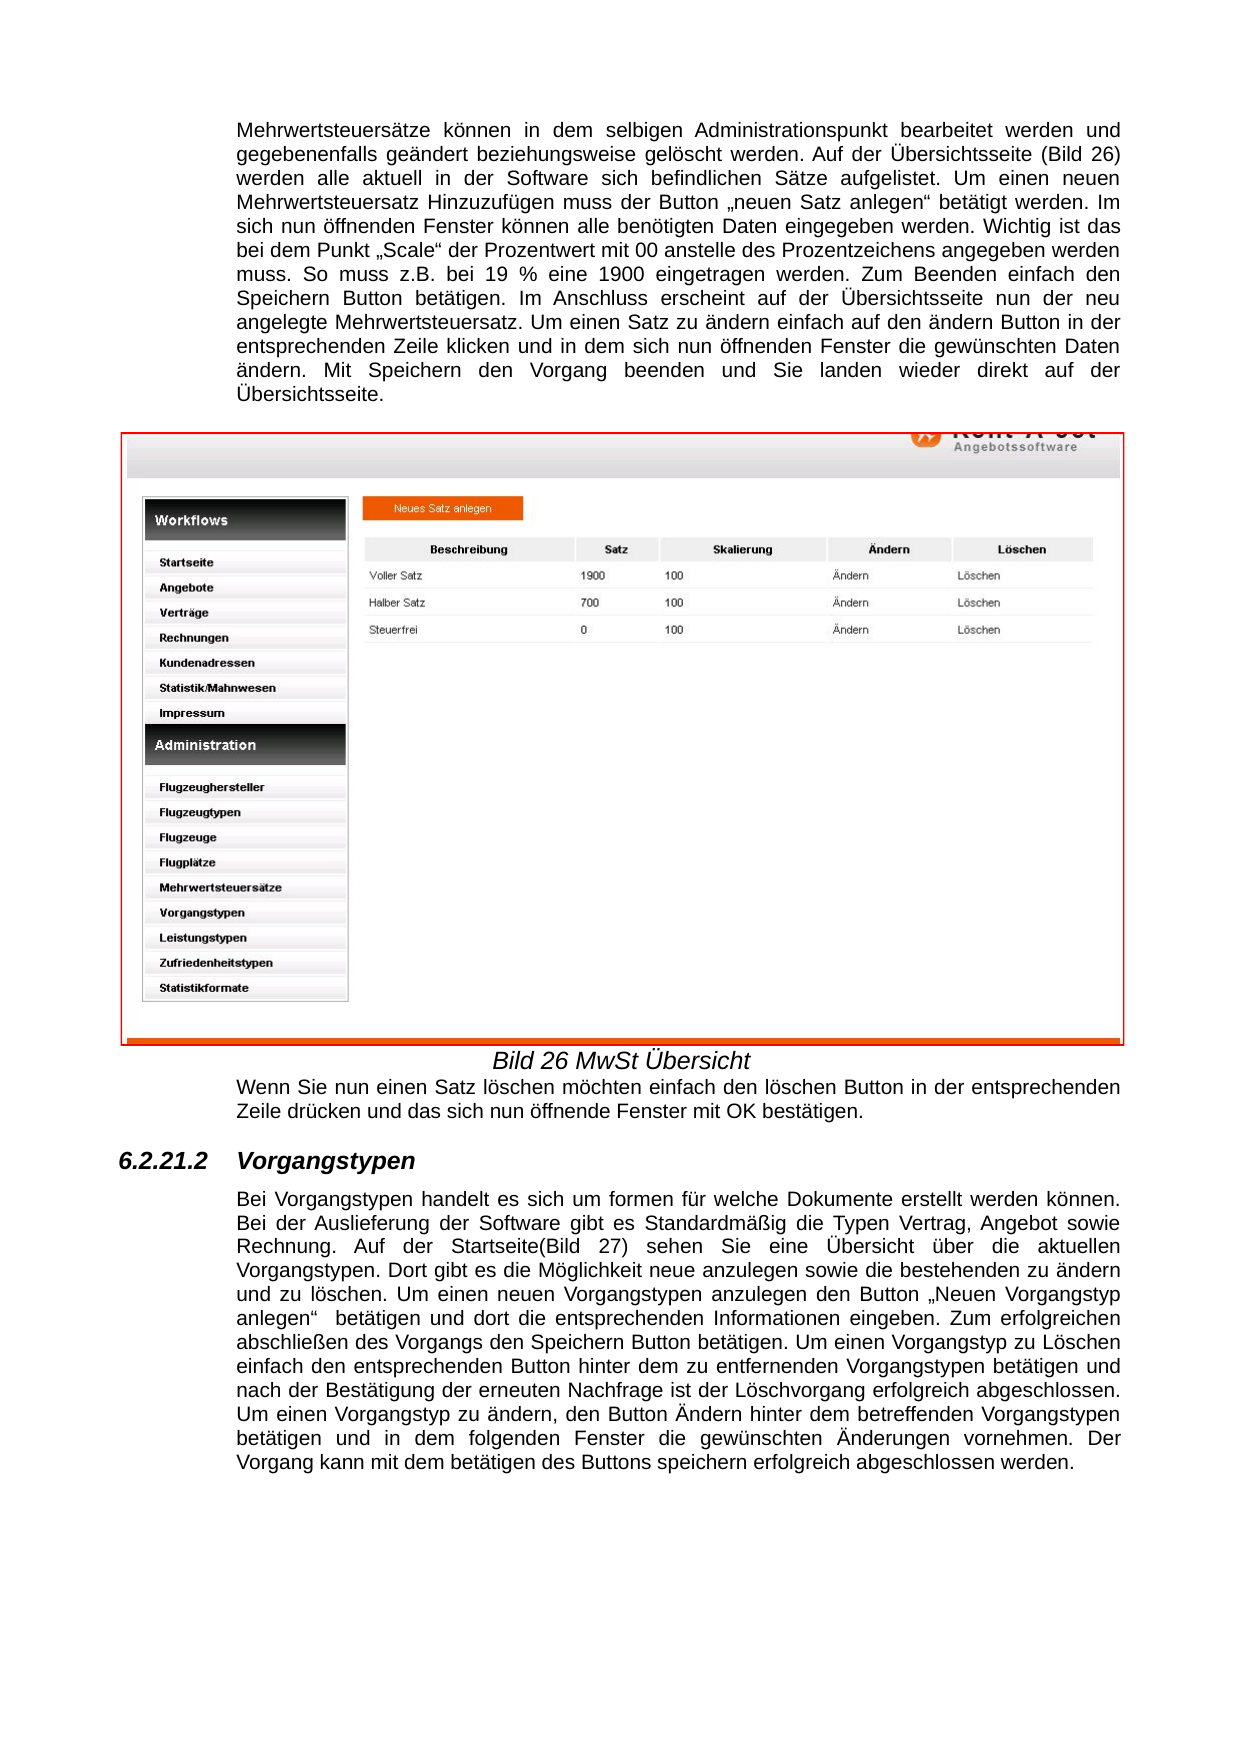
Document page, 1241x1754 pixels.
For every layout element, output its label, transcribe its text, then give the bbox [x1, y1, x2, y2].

text Bei Vorgangstypen handelt es sich um formen für welche Dokumente erstellt werden können. Bei der Auslieferung der Software gibt es Standardmäßig die Typen Vertrag, Angebot sowie Rechnung. Auf der Startseite(Bild 27) sehen Sie eine Übersicht über die aktuellen Vorgangstypen. Dort gibt es die Möglichkeit neue anzulegen sowie die bestehenden zu ändern und zu löschen. Um einen neuen Vorgangstypen anzulegen den Button „Neuen Vorgangstyp anlegen“ betätigen und dort die entsprechenden Informationen eingeben. Zum erfolgreichen abschließen des Vorgangs den Speichern Button betätigen. Um einen Vorgangstyp zu Löschen einfach den entsprechenden Button hinter dem zu entfernenden Vorgangstypen betätigen und nach der Bestätigung der erneuten Nachfrage ist der Löschvorgang erfolgreich abgeschlossen. Um einen Vorgangstyp zu ändern, den Button Ändern hinter dem betreffenden Vorgangstypen betätigen und in dem folgenden Fenster die gewünschten Änderungen vornehmen. Der Vorgang kann mit dem betätigen des Buttons speichern erfolgreich abgeschlossen werden. [236, 1186, 1122, 1474]
text Mehrwertsteuersätze können in dem selbigen Administrationspunkt bearbeitet werden und gegebenenfalls geändert beziehungsweise gelöscht werden. Auf der Übersichtsseite (Bild 26) werden alle aktuell in der Software sich befindlichen Sätze aufgelistet. Um einen neuen Mehrwertsteuersatz Hinzuzufügen muss der Button „neuen Satz anlegen“ betätigt werden. Im sich nun öffnenden Fenster können alle benötigten Daten eingegeben werden. Wichtig ist das bei dem Punkt „Scale“ der Prozentwert mit 00 anstelle des Prozentzeichens angegeben werden muss. So muss z.B. bei 19 % eine 1900 eingetragen werden. Zum Beenden einfach den Speichern Button betätigen. Im Anschluss erscheint auf der Übersichtsseite nun der neu angelegte Mehrwertsteuersatz. Um einen Satz zu ändern einfach auf den ändern Button in der entsprechenden Zeile klicken und in dem sich nun öffnenden Fenster die gewünschten Daten ändern. Mit Speichern den Vorgang beenden und Sie landen wieder direkt auf der Übersichtsseite. [236, 118, 1122, 406]
text Wenn Sie nun einen Satz löschen möchten einfach den löschen Button in der entsprechenden Zeile drücken und das sich nun öffnende Fenster mit OK bestätigen. [236, 1074, 1122, 1122]
picture [120, 432, 1125, 1046]
text [236, 417, 1122, 432]
subtitle Vorgangstypen [118, 1146, 1122, 1175]
text Bild 26 MwSt Übersicht [121, 1046, 1124, 1074]
